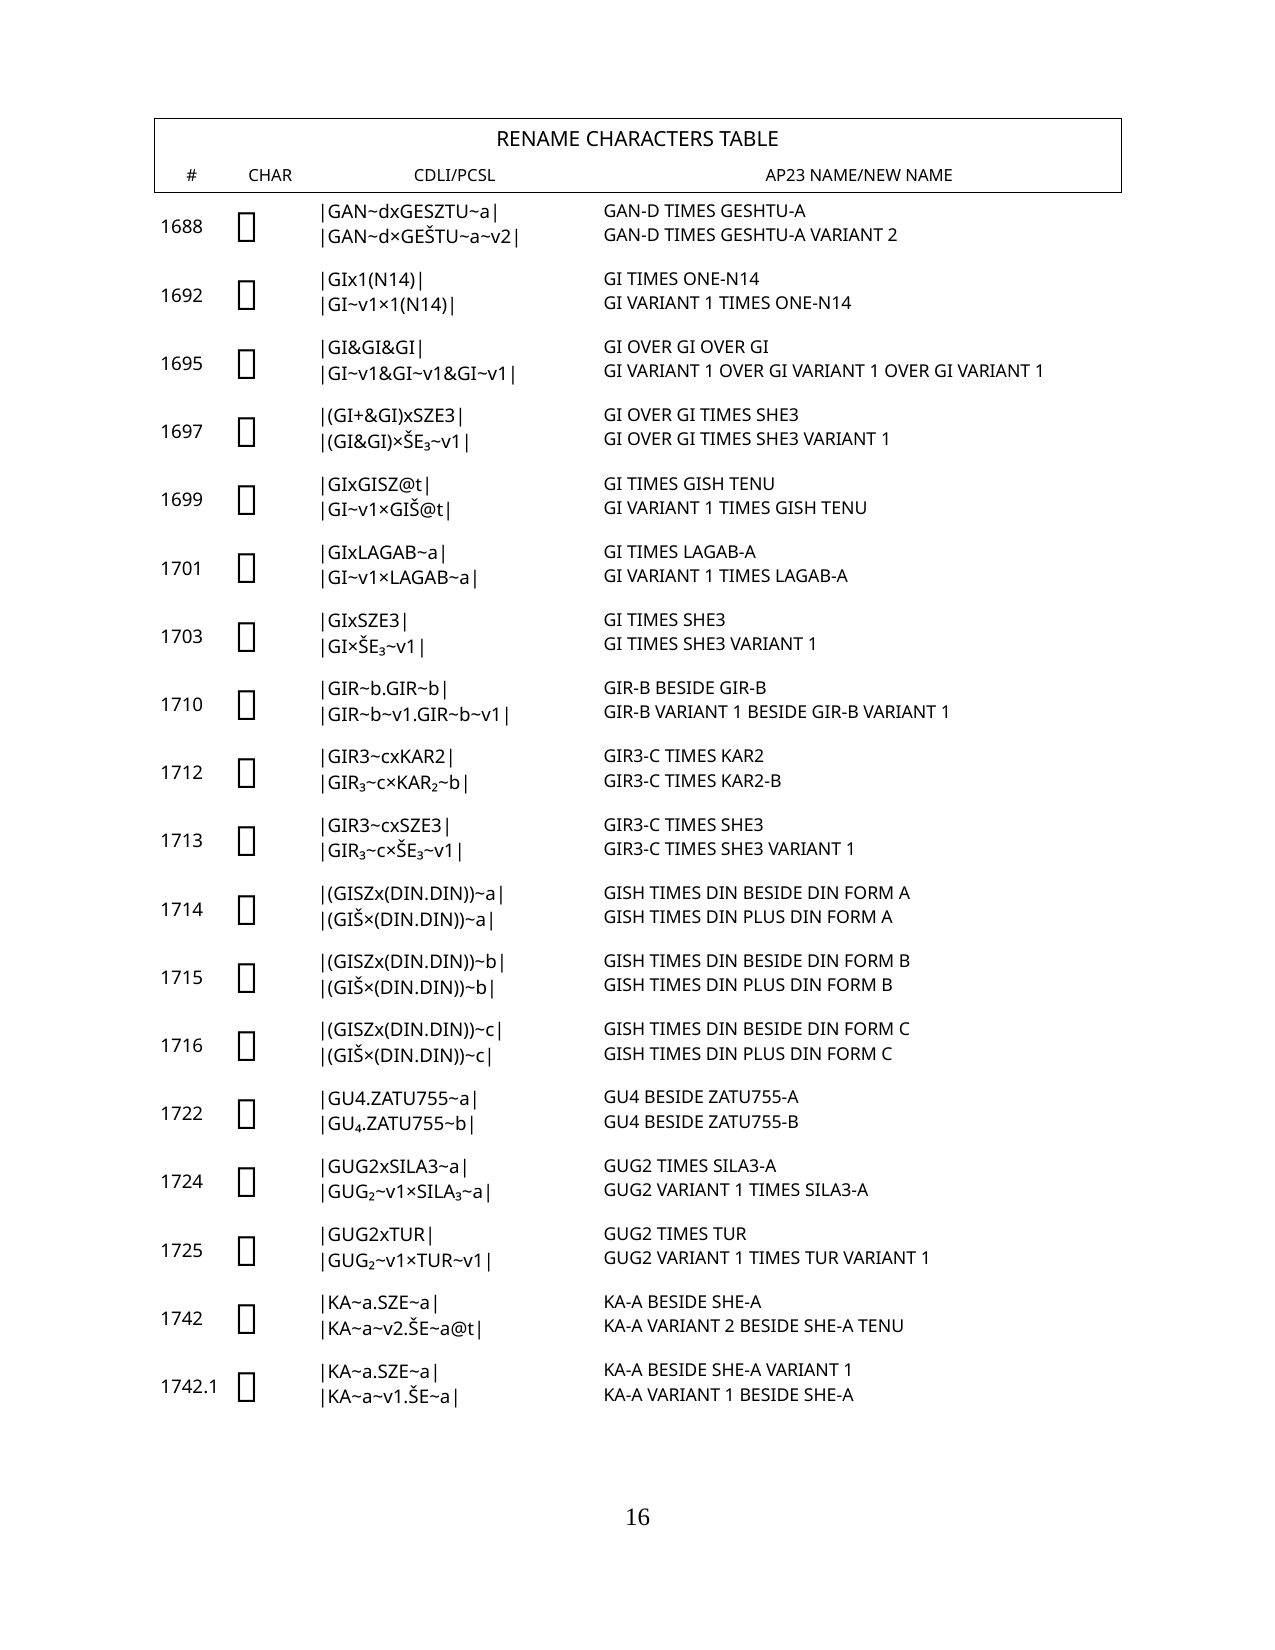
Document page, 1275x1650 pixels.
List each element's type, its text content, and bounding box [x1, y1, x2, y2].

table_cell |GIxSZE3| |GI×ŠE₃~v1| [312, 602, 597, 670]
table_cell |GIx1(N14)| |GI~v1×1(N14)| [312, 261, 597, 329]
table_cell 1742.1 [155, 1352, 228, 1420]
table_cell GISH TIMES DIN BESIDE DIN FORM C GISH TIMES DIN PLUS DIN FORM C [598, 1011, 1121, 1079]
table_cell 1701 [155, 534, 228, 602]
table_cell 𒴤 [228, 261, 312, 329]
table_cell 1692 [155, 261, 228, 329]
table_cell 1697 [155, 397, 228, 465]
table_cell 𒴶 [228, 670, 312, 738]
table_cell 𒴠 [228, 193, 312, 261]
table_cell 𒵂 [228, 1079, 312, 1147]
table_cell 𒴻 [228, 943, 312, 1011]
table_cell 𒵘 [228, 1284, 312, 1352]
table_cell 1703 [155, 602, 228, 670]
table_cell |(GISZx(DIN.DIN))~b| |(GIŠ×(DIN.DIN))~b| [312, 943, 597, 1011]
table_cell 1699 [155, 465, 228, 533]
table_cell |GIxLAGAB~a| |GI~v1×LAGAB~a| [312, 534, 597, 602]
table_cell |GUG2xSILA3~a| |GUG₂~v1×SILA₃~a| [312, 1148, 597, 1216]
table_cell KA-A BESIDE SHE-A KA-A VARIANT 2 BESIDE SHE-A TENU [598, 1284, 1121, 1352]
table_cell 𒵅 [228, 1216, 312, 1284]
table_cell GIR3-C TIMES KAR2 GIR3-C TIMES KAR2-B [598, 738, 1121, 806]
table_cell 𒴺 [228, 875, 312, 943]
table_cell GISH TIMES DIN BESIDE DIN FORM B GISH TIMES DIN PLUS DIN FORM B [598, 943, 1121, 1011]
table_cell |KA~a.SZE~a| |KA~a~v2.ŠE~a@t| [312, 1284, 597, 1352]
table_cell CDLI/PCSL [312, 158, 597, 192]
table_cell # [155, 158, 228, 192]
table_cell |GUG2xTUR| |GUG₂~v1×TUR~v1| [312, 1216, 597, 1284]
table_cell 𒴹 [228, 806, 312, 874]
table_cell |GIR3~cxKAR2| |GIR₃~c×KAR₂~b| [312, 738, 597, 806]
table_cell 1722 [155, 1079, 228, 1147]
table_cell |KA~a.SZE~a| |KA~a~v1.ŠE~a| [312, 1352, 597, 1420]
table_cell 𒴧 [228, 329, 312, 397]
table_cell |GIR3~cxSZE3| |GIR₃~c×ŠE₃~v1| [312, 806, 597, 874]
table_cell GI OVER GI TIMES SHE3 GI OVER GI TIMES SHE3 VARIANT 1 [598, 397, 1121, 465]
table_cell AP23 NAME/NEW NAME [598, 158, 1121, 192]
table_cell 𒴯 [228, 602, 312, 670]
table_cell GU4 BESIDE ZATU755-A GU4 BESIDE ZATU755-B [598, 1079, 1121, 1147]
table_cell |(GI+&GI)xSZE3| |(GI&GI)×ŠE₃~v1| [312, 397, 597, 465]
table_cell 1712 [155, 738, 228, 806]
table_cell GAN-D TIMES GESHTU-A GAN-D TIMES GESHTU-A VARIANT 2 [598, 193, 1121, 261]
table_header RENAME CHARACTERS TABLE [155, 119, 1121, 158]
table_cell 𒴫 [228, 465, 312, 533]
table_cell 1715 [155, 943, 228, 1011]
table_cell GISH TIMES DIN BESIDE DIN FORM A GISH TIMES DIN PLUS DIN FORM A [598, 875, 1121, 943]
table_cell 1725 [155, 1216, 228, 1284]
table_cell 1713 [155, 806, 228, 874]
table_cell 1710 [155, 670, 228, 738]
table_cell 1742 [155, 1284, 228, 1352]
table_cell GI TIMES GISH TENU GI VARIANT 1 TIMES GISH TENU [598, 465, 1121, 533]
table_cell |GIR~b.GIR~b| |GIR~b~v1.GIR~b~v1| [312, 670, 597, 738]
table_cell 𒴸 [228, 738, 312, 806]
table_cell 1688 [155, 193, 228, 261]
table_cell 𒴩 [228, 397, 312, 465]
table_cell GIR3-C TIMES SHE3 GIR3-C TIMES SHE3 VARIANT 1 [598, 806, 1121, 874]
table_cell CHAR [228, 158, 312, 192]
table_cell 1724 [155, 1148, 228, 1216]
table_cell GI OVER GI OVER GI GI VARIANT 1 OVER GI VARIANT 1 OVER GI VARIANT 1 [598, 329, 1121, 397]
table_cell KA-A BESIDE SHE-A VARIANT 1 KA-A VARIANT 1 BESIDE SHE-A [598, 1352, 1121, 1420]
table_cell |GU4.ZATU755~a| |GU₄.ZATU755~b| [312, 1079, 597, 1147]
table_cell 1716 [155, 1011, 228, 1079]
table_cell 𒵙 [228, 1352, 312, 1420]
table_cell 𒴼 [228, 1011, 312, 1079]
table_cell GI TIMES LAGAB-A GI VARIANT 1 TIMES LAGAB-A [598, 534, 1121, 602]
table_cell GIR-B BESIDE GIR-B GIR-B VARIANT 1 BESIDE GIR-B VARIANT 1 [598, 670, 1121, 738]
table_cell GI TIMES ONE-N14 GI VARIANT 1 TIMES ONE-N14 [598, 261, 1121, 329]
table_cell GI TIMES SHE3 GI TIMES SHE3 VARIANT 1 [598, 602, 1121, 670]
table_cell 1714 [155, 875, 228, 943]
table_cell 1695 [155, 329, 228, 397]
table_cell |GAN~dxGESZTU~a| |GAN~d×GEŠTU~a~v2| [312, 193, 597, 261]
table_cell GUG2 TIMES SILA3-A GUG2 VARIANT 1 TIMES SILA3-A [598, 1148, 1121, 1216]
table_cell |GI&GI&GI| |GI~v1&GI~v1&GI~v1| [312, 329, 597, 397]
table_cell |(GISZx(DIN.DIN))~a| |(GIŠ×(DIN.DIN))~a| [312, 875, 597, 943]
table_cell 𒴭 [228, 534, 312, 602]
table_cell |(GISZx(DIN.DIN))~c| |(GIŠ×(DIN.DIN))~c| [312, 1011, 597, 1079]
table_cell GUG2 TIMES TUR GUG2 VARIANT 1 TIMES TUR VARIANT 1 [598, 1216, 1121, 1284]
table_cell |GIxGISZ@t| |GI~v1×GIŠ@t| [312, 465, 597, 533]
table_cell 𒵄 [228, 1148, 312, 1216]
